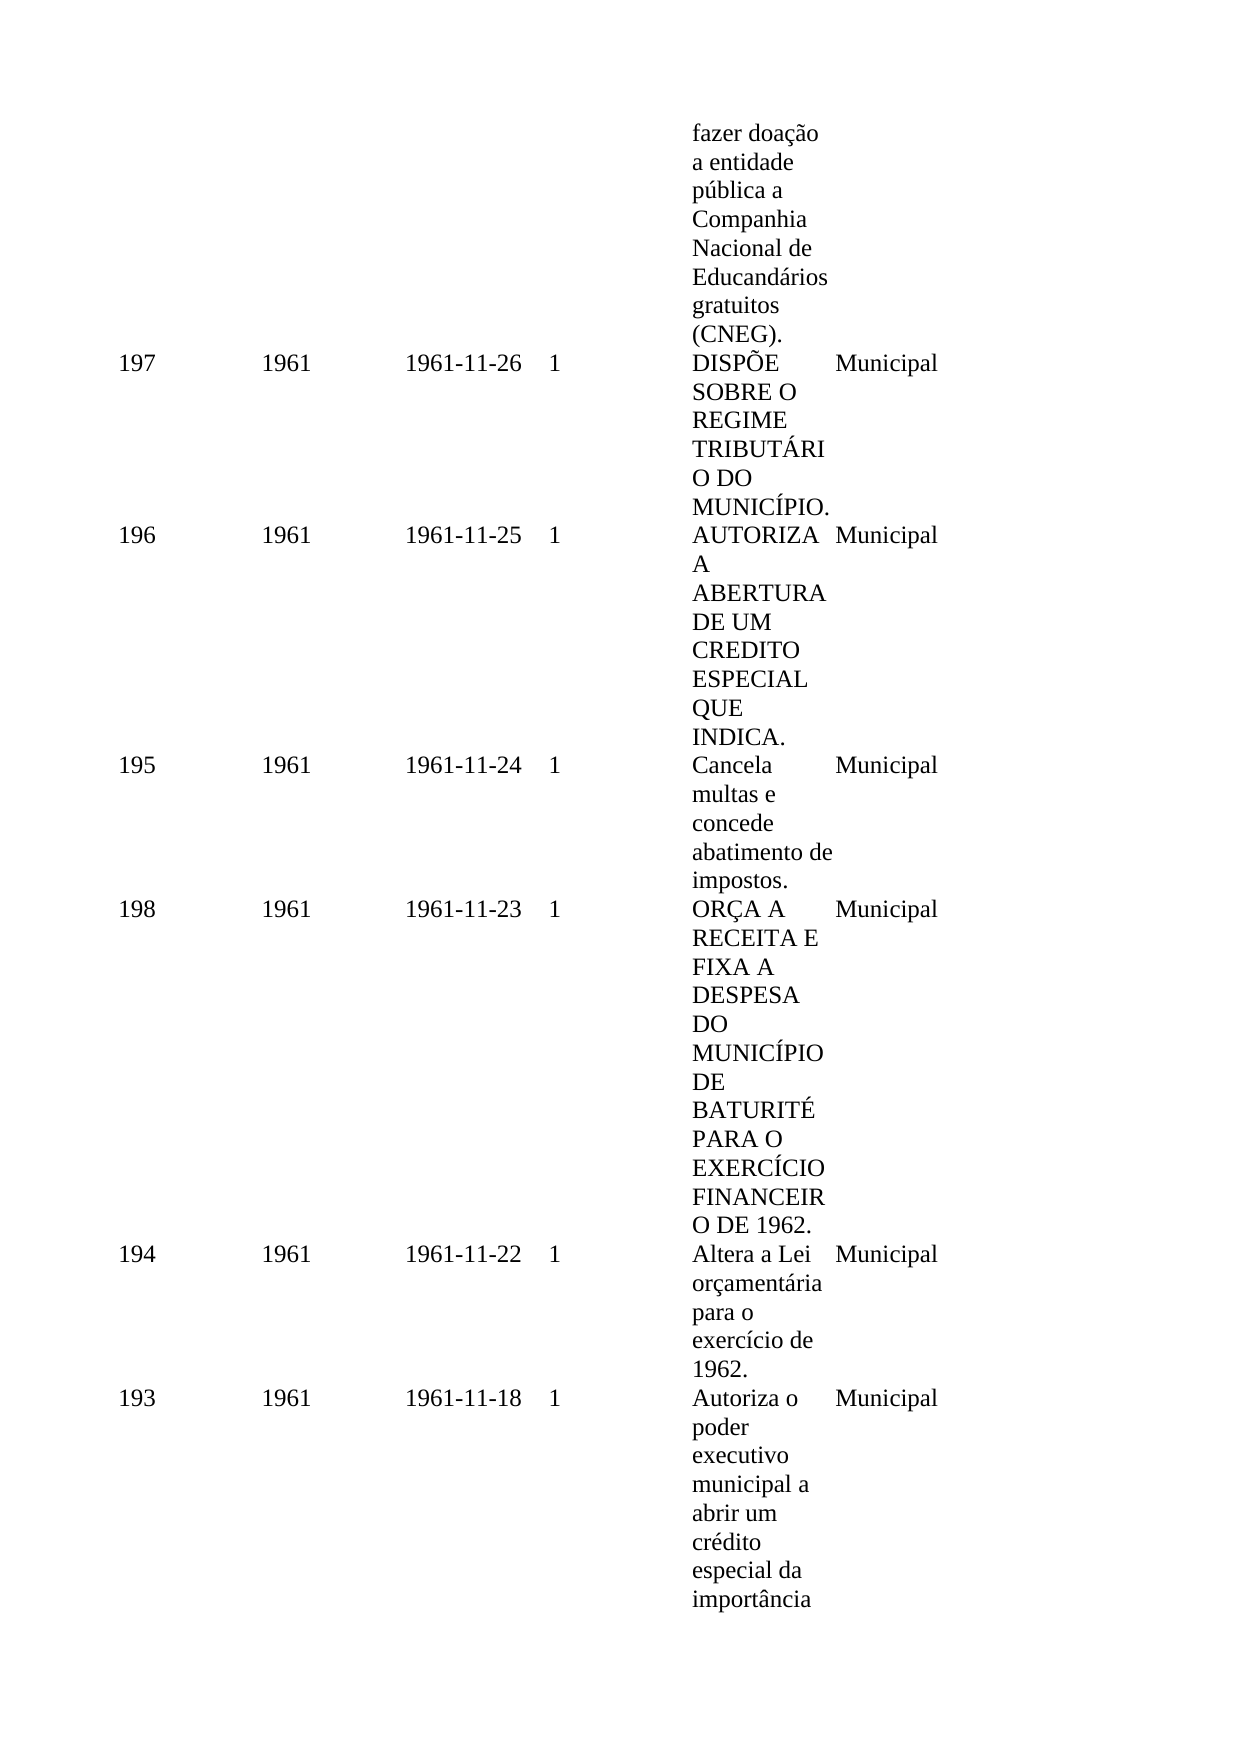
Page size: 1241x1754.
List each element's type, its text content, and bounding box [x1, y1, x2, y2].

table_cell 195 [118, 751, 261, 894]
table_cell 1961 [261, 1383, 405, 1613]
table_cell 1 [548, 348, 692, 521]
table_cell Municipal [835, 521, 979, 751]
table_cell Altera a Lei orçamentária para o exercício de 1962. [692, 1239, 835, 1383]
table_cell [979, 1239, 1122, 1383]
table_cell 1961 [261, 1239, 405, 1383]
table_cell ORÇA A RECEITA E FIXA A DESPESA DO MUNICÍPIO DE BATURITÉ PARA O EXERCÍCIO FINANCEIRO DE 1962. [692, 894, 835, 1239]
table_cell 1 [548, 1383, 692, 1613]
table_cell 197 [118, 348, 261, 521]
table_cell Municipal [835, 1383, 979, 1613]
table_cell Municipal [835, 751, 979, 894]
table_cell Cancela multas e concede abatimento de impostos. [692, 751, 835, 894]
table_cell AUTORIZA A ABERTURA DE UM CREDITO ESPECIAL QUE INDICA. [692, 521, 835, 751]
table_cell 194 [118, 1239, 261, 1383]
table_cell [979, 894, 1122, 1239]
table_cell [118, 118, 261, 348]
table_cell fazer doação a entidade pública a Companhia Nacional de Educandários gratuitos (CNEG). [692, 118, 835, 348]
table_cell 1961-11-23 [405, 894, 548, 1239]
table_cell 1961 [261, 894, 405, 1239]
table_cell 1 [548, 751, 692, 894]
table_cell 1961-11-22 [405, 1239, 548, 1383]
table_cell 1 [548, 521, 692, 751]
table_cell Municipal [835, 1239, 979, 1383]
table_cell 198 [118, 894, 261, 1239]
table_cell Autoriza o poder executivo municipal a abrir um crédito especial da importância [692, 1383, 835, 1613]
table_cell 1 [548, 1239, 692, 1383]
table_cell [835, 118, 979, 348]
table_cell DISPÕE SOBRE O REGIME TRIBUTÁRIO DO MUNICÍPIO. [692, 348, 835, 521]
table_cell [548, 118, 692, 348]
table_cell [979, 751, 1122, 894]
table_cell 1 [548, 894, 692, 1239]
table_cell 1961 [261, 348, 405, 521]
table_cell 193 [118, 1383, 261, 1613]
table_cell 1961-11-18 [405, 1383, 548, 1613]
table_cell 1961-11-26 [405, 348, 548, 521]
table_cell [261, 118, 405, 348]
table_cell 1961-11-24 [405, 751, 548, 894]
table_cell 196 [118, 521, 261, 751]
table_cell [979, 521, 1122, 751]
table_cell [979, 1383, 1122, 1613]
table_cell Municipal [835, 894, 979, 1239]
table_cell [979, 118, 1122, 348]
table_cell [405, 118, 548, 348]
table_cell [979, 348, 1122, 521]
table_cell Municipal [835, 348, 979, 521]
table_cell 1961 [261, 751, 405, 894]
table_cell 1961 [261, 521, 405, 751]
table_cell 1961-11-25 [405, 521, 548, 751]
